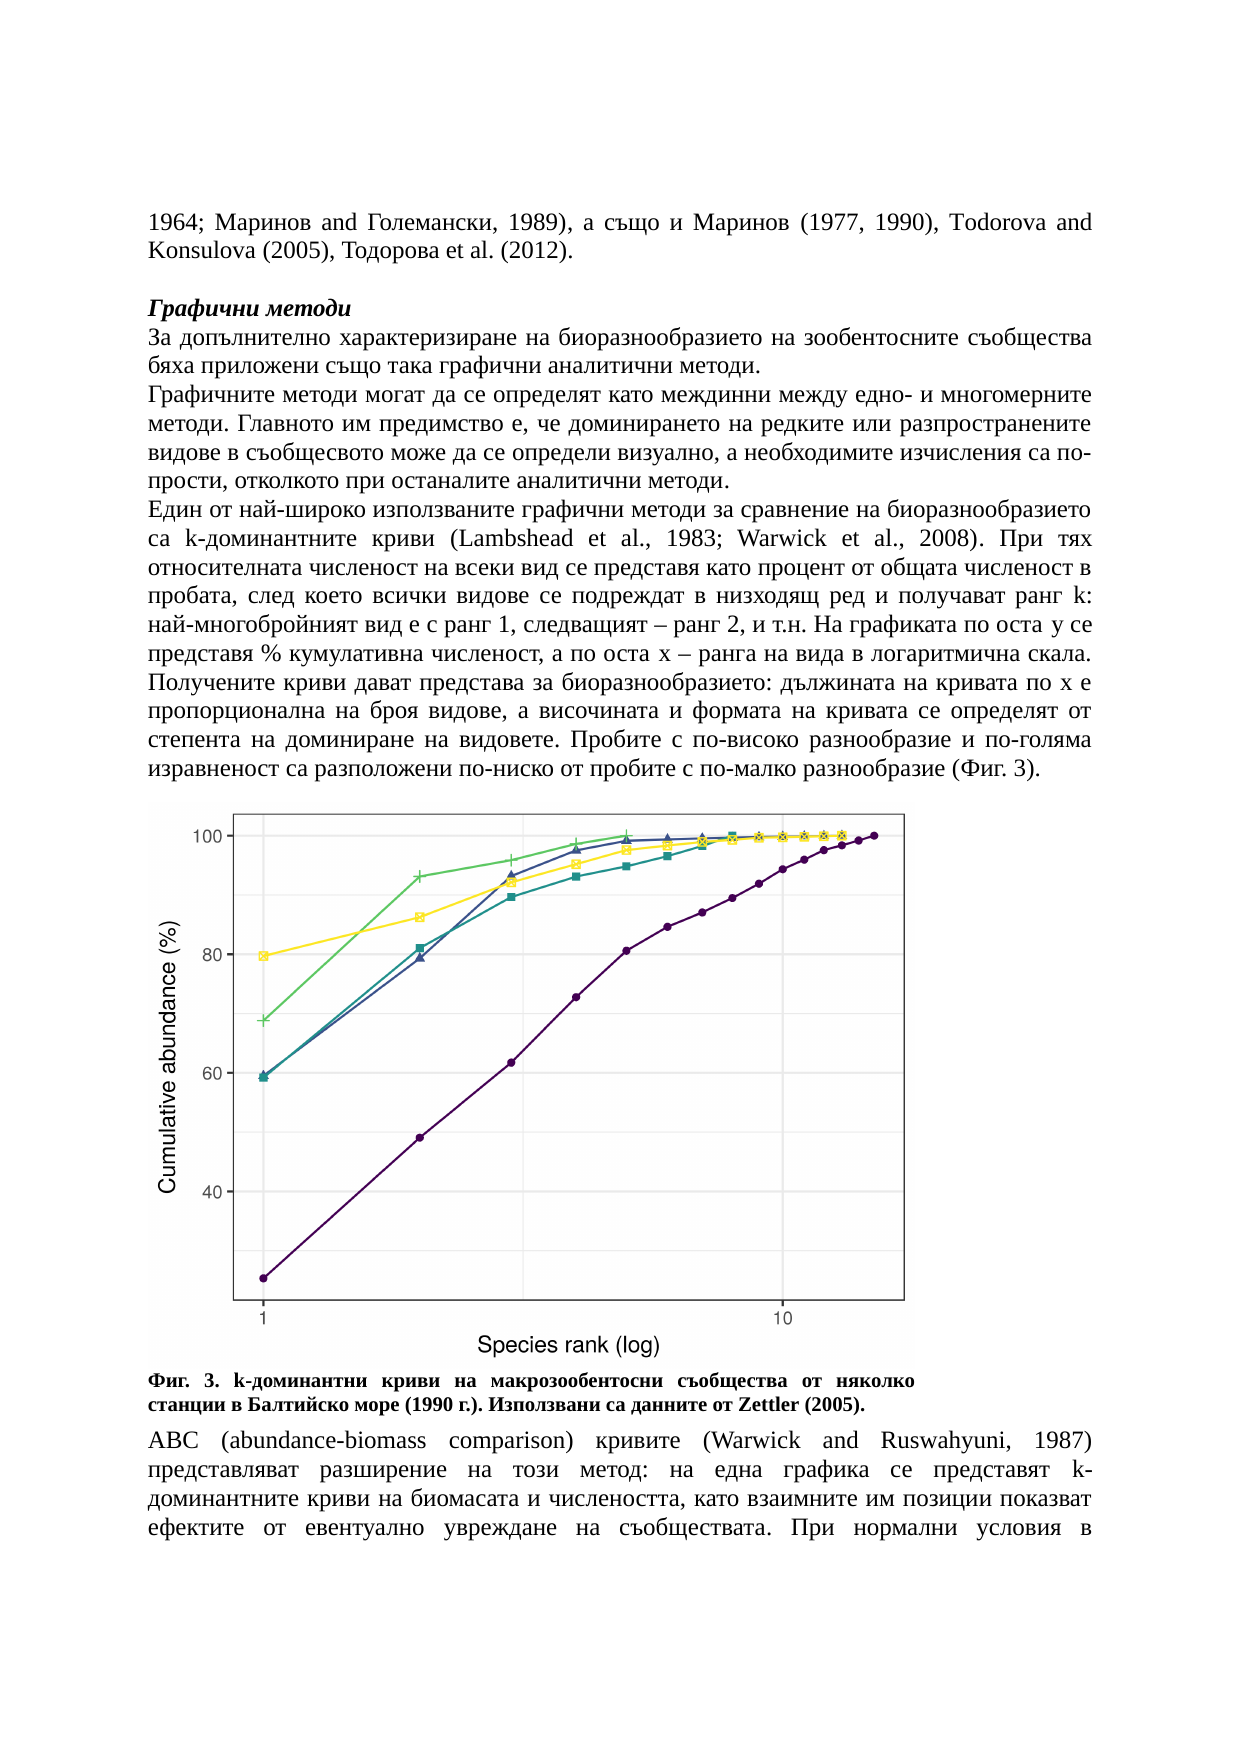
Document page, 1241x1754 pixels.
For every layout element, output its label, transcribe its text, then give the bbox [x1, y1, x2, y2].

text За допълнително характеризиране на биоразнообразието на зообентосните съобщества бяха приложени също така графични аналитични методи. [148, 322, 1093, 379]
picture [147, 802, 916, 1369]
text 1964; Маринов and Големански, 1989), а също и Маринов (1977, 1990), Todorova and Konsulova (2005), Тодорова et al. (2012). [148, 207, 1093, 264]
text Фиг. 3. k-доминантни криви на макрозообентосни съобщества от няколко станции в Балтийско море (1990 г.). Използвани са данните от Zettler (2005). [148, 1369, 915, 1416]
text Графични методи [148, 293, 1093, 322]
text Един от най-широко използваните графични методи за сравнение на биоразнообразието са k-доминантните криви (Lambshead et al., 1983; Warwick et al., 2008). При тях относителната численост на всеки вид се представя като процент от общата численост в пробата, след което всички видове се подреждат в низходящ ред и получават ранг k: най-многобройният вид е с ранг 1, следващият – ранг 2, и т.н. На графиката по оста y се представя % кумулативна численост, а по оста x – ранга на вида в логаритмична скала. Получените криви дават представа за биоразнообразието: дължината на кривата по х е пропорционална на броя видове, а височината и формата на кривата се определят от степента на доминиране на видовете. Пробите с по-високо разнообразие и по-голяма изравненост са разположени по-ниско от пробите с по-малко разнообразие (Фиг. 3). [148, 494, 1093, 782]
text Графичните методи могат да се определят като междинни между едно- и многомерните методи. Главното им предимство е, че доминирането на редките или разпространените видове в съобщесвото може да се определи визуално, а необходимите изчисления са по-прости, отколкото при останалите аналитични методи. [148, 379, 1093, 494]
text ABC (abundance-biomass comparison) кривите (Warwick and Ruswahyuni, 1987) представляват разширение на този метод: на една графика се представят k-доминантните криви на биомасата и числеността, като взаимните им позиции показват ефектите от евентуално увреждане на съобществата. При нормални условия в [148, 1425, 1093, 1540]
